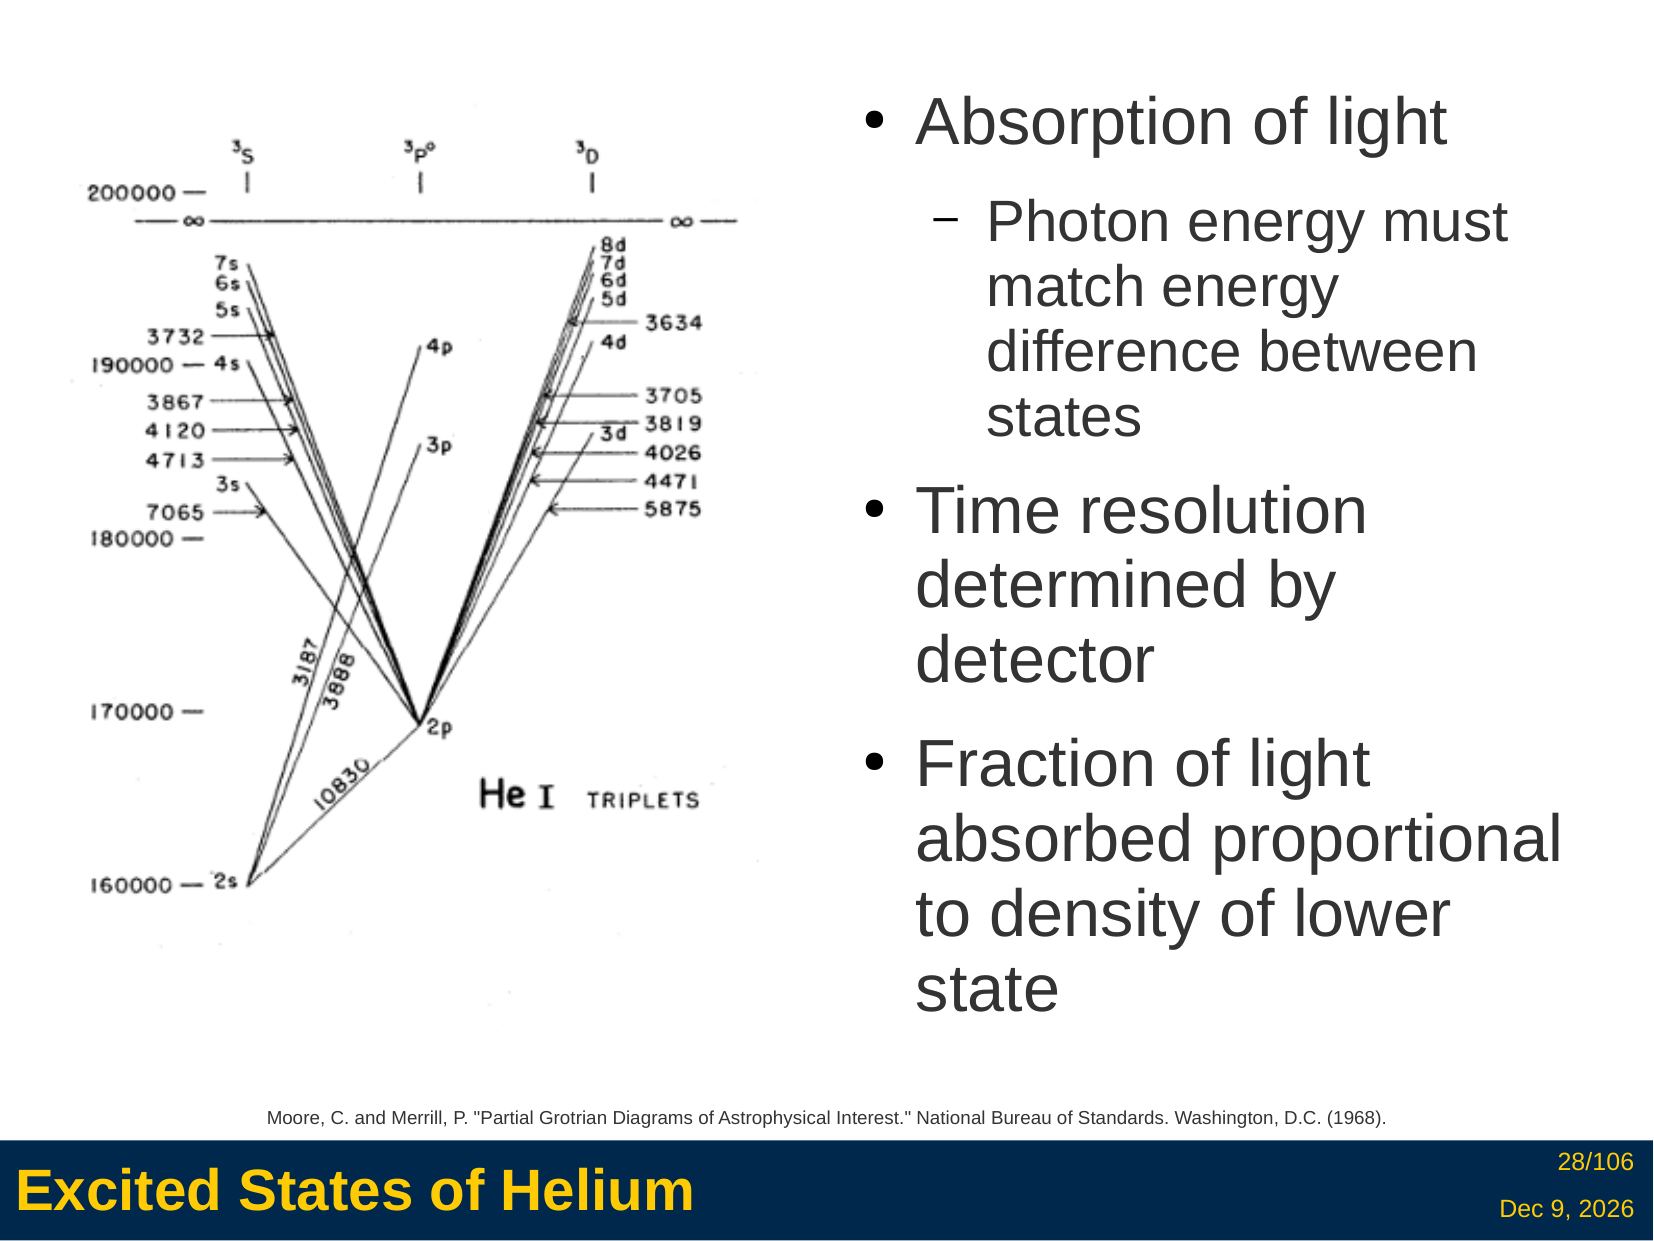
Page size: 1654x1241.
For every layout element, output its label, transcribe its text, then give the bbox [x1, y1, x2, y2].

title Excited States of Helium [14, 1140, 1380, 1241]
picture [63, 81, 766, 1028]
list Absorption of light Photon energy must match energy difference between states Time resolution determined by detector Fraction of light absorbed proportional to density of lower state [845, 75, 1572, 1036]
